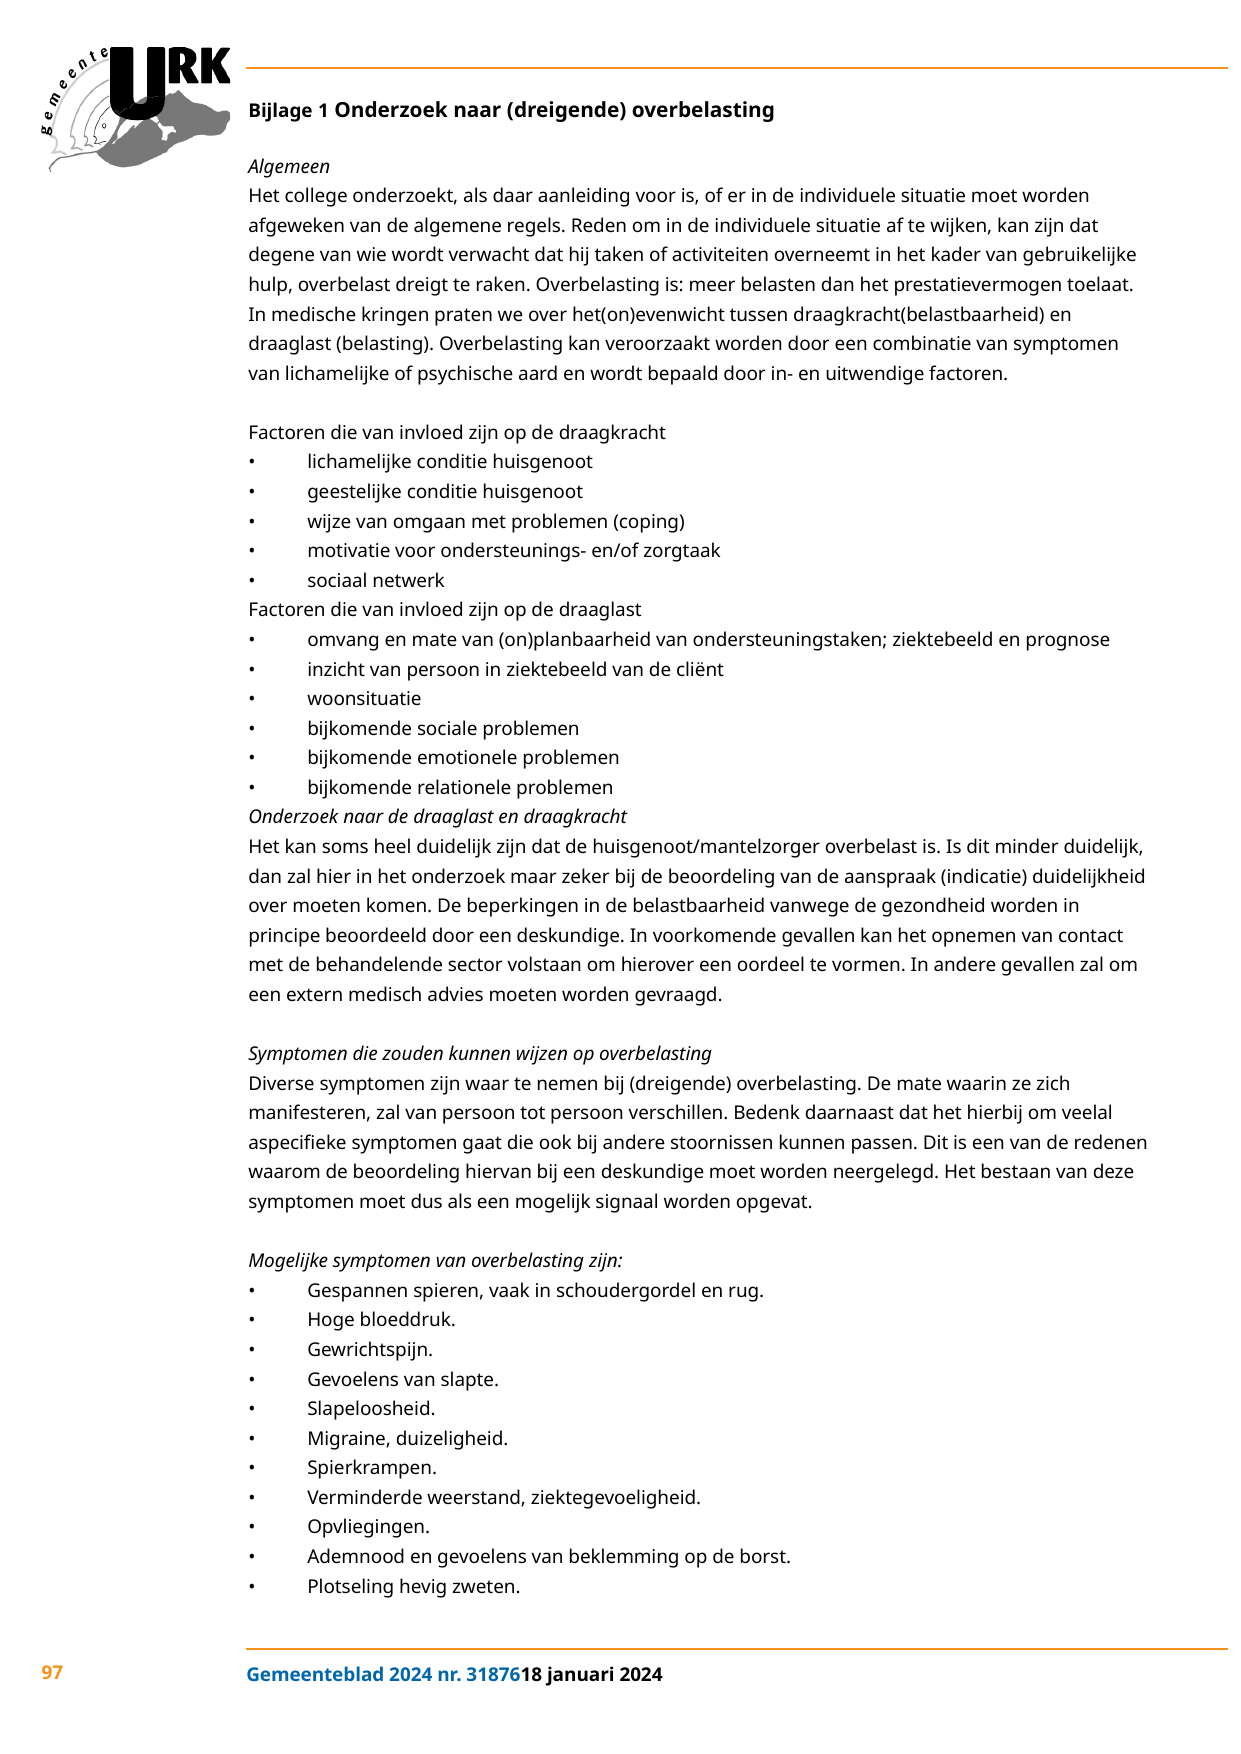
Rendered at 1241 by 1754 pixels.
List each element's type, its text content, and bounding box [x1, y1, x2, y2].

list Gevoelens van slapte. [248, 1366, 1152, 1392]
list lichamelijke conditie huisgenoot [248, 449, 1152, 474]
list Hoge bloeddruk. [248, 1307, 1152, 1332]
list Gespannen spieren, vaak in schoudergordel en rug. [248, 1277, 1152, 1303]
text Het college onderzoekt, als daar aanleiding voor is, of er in de individuele situatie moet worden afgeweken van de algemene regels. Reden om in de individuele situatie af te wijken, kan zijn dat degene van wie wordt verwacht dat hij taken of activiteiten overneemt in het kader van gebruikelijke hulp, overbelast dreigt te raken. Overbelasting is: meer belasten dan het prestatievermogen toelaat. In medische kringen praten we over het(on)evenwicht tussen draagkracht(belastbaarheid) en draaglast (belasting). Overbelasting kan veroorzaakt worden door een combinatie van symptomen van lichamelijke of psychische aard en wordt bepaald door in- en uitwendige factoren. [248, 182, 1152, 386]
list motivatie voor ondersteunings- en/of zorgtaak [248, 537, 1152, 563]
text Factoren die van invloed zijn op de draagkracht [248, 419, 1152, 445]
list omvang en mate van (on)planbaarheid van ondersteuningstaken; ziektebeeld en prognose [248, 626, 1152, 652]
list Opvliegingen. [248, 1514, 1152, 1539]
text Algemeen [248, 153, 1152, 179]
list Migraine, duizeligheid. [248, 1425, 1152, 1451]
list woonsituatie [248, 685, 1152, 711]
list bijkomende emotionele problemen [248, 744, 1152, 770]
text Het kan soms heel duidelijk zijn dat de huisgenoot/mantelzorger overbelast is. Is dit minder duidelijk, dan zal hier in het onderzoek maar zeker bij de beoordeling van de aanspraak (indicatie) duidelijkheid over moeten komen. De beperkingen in de belastbaarheid vanwege de gezondheid worden in principe beoordeeld door een deskundige. In voorkomende gevallen kan het opnemen van contact met de behandelende sector volstaan om hierover een oordeel te vormen. In andere gevallen zal om een extern medisch advies moeten worden gevraagd. [248, 833, 1152, 1007]
list Ademnood en gevoelens van beklemming op de borst. [248, 1543, 1152, 1569]
list bijkomende relationele problemen [248, 774, 1152, 800]
list inzicht van persoon in ziektebeeld van de cliënt [248, 656, 1152, 682]
list Slapeloosheid. [248, 1395, 1152, 1421]
text Onderzoek naar de draaglast en draagkracht [248, 804, 1152, 829]
list Gewrichtspijn. [248, 1336, 1152, 1362]
text Bijlage 1 Onderzoek naar (dreigende) overbelasting [248, 95, 1152, 123]
list bijkomende sociale problemen [248, 715, 1152, 741]
list geestelijke conditie huisgenoot [248, 478, 1152, 504]
text Symptomen die zouden kunnen wijzen op overbelasting [248, 1040, 1152, 1066]
list Plotseling hevig zweten. [248, 1573, 1152, 1599]
list sociaal netwerk [248, 567, 1152, 593]
list Verminderde weerstand, ziektegevoeligheid. [248, 1484, 1152, 1510]
picture [41, 47, 231, 172]
list wijze van omgaan met problemen (coping) [248, 508, 1152, 534]
text Diverse symptomen zijn waar te nemen bij (dreigende) overbelasting. De mate waarin ze zich manifesteren, zal van persoon tot persoon verschillen. Bedenk daarnaast dat het hierbij om veelal aspecifieke symptomen gaat die ook bij andere stoornissen kunnen passen. Dit is een van de redenen waarom de beoordeling hiervan bij een deskundige moet worden neergelegd. Het bestaan van deze symptomen moet dus als een mogelijk signaal worden opgevat. [248, 1070, 1152, 1214]
text Factoren die van invloed zijn op de draaglast [248, 597, 1152, 622]
text Mogelijke symptomen van overbelasting zijn: [248, 1247, 1152, 1273]
list Spierkrampen. [248, 1454, 1152, 1480]
